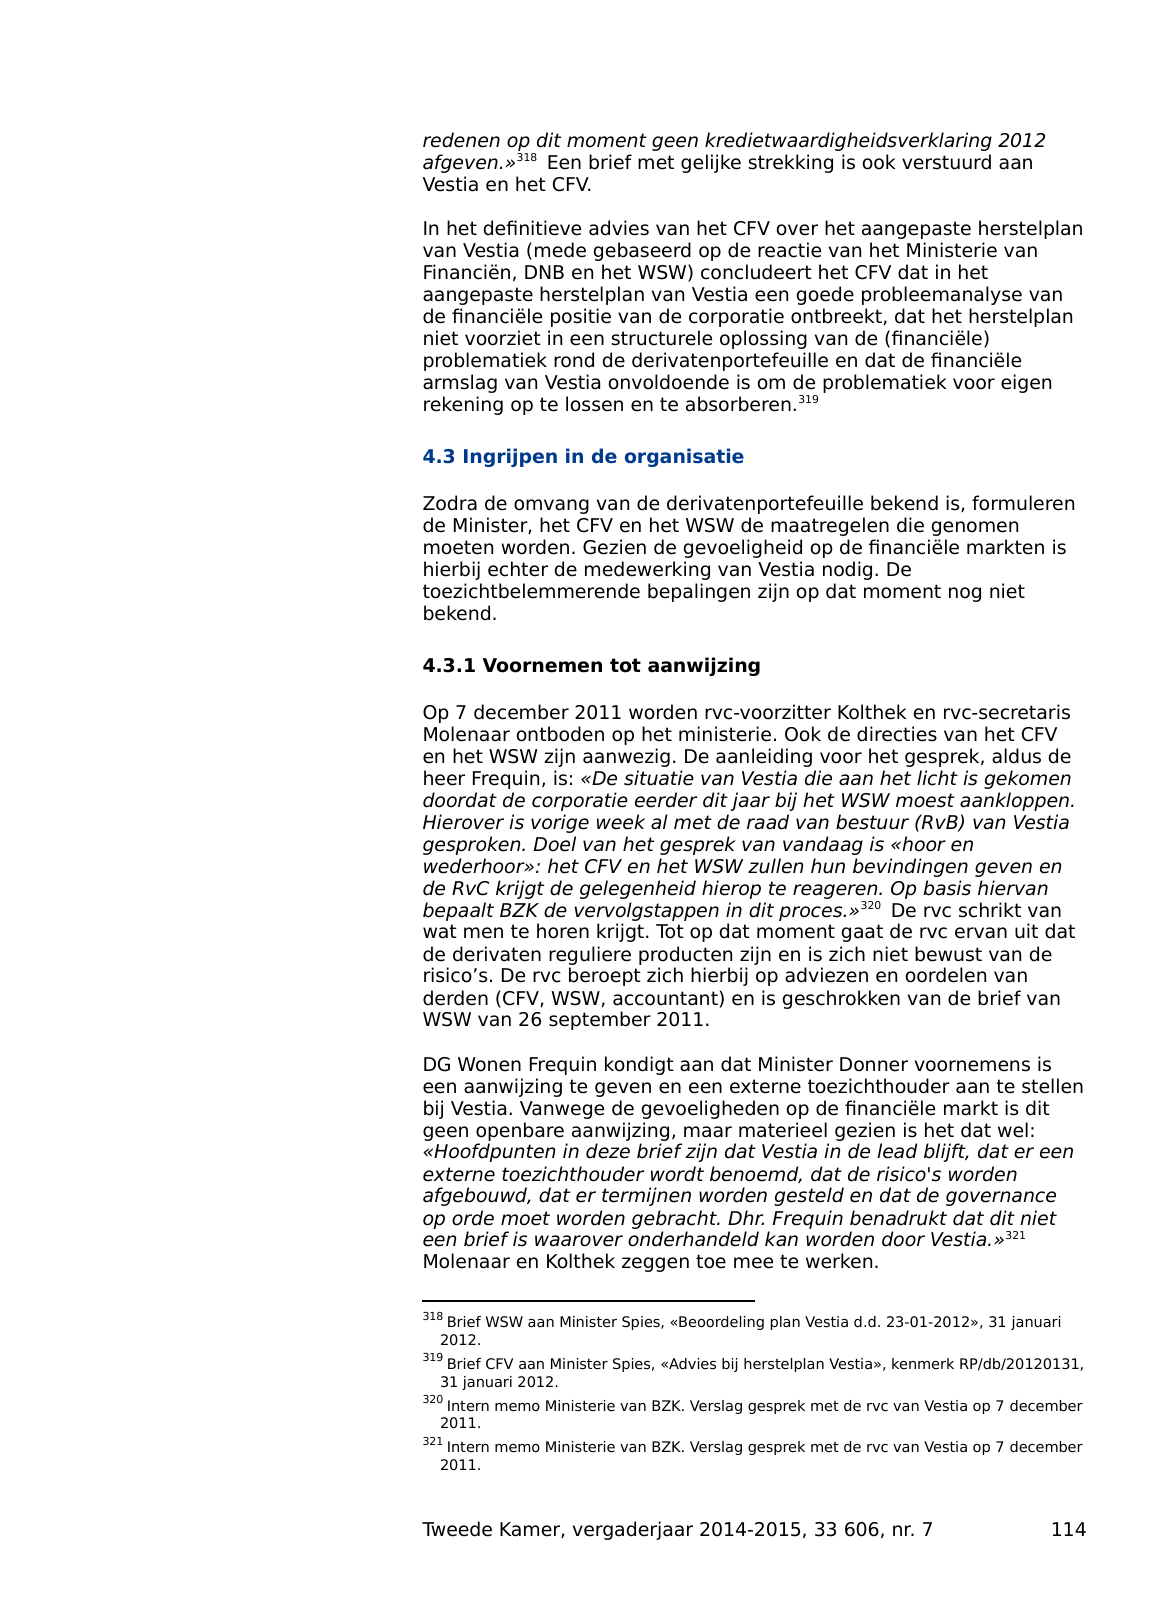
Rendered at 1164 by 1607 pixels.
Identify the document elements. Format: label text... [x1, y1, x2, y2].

text redenen op dit moment geen kredietwaardigheidsverklaring 2012 afgeven.» Een brief met gelijke strekking is ook verstuurd aan Vestia en het CFV. [422, 130, 1087, 196]
text DG Wonen Frequin kondigt aan dat Minister Donner voornemens is een aanwijzing te geven en een externe toezichthouder aan te stellen bij Vestia. Vanwege de gevoeligheden op de financiële markt is dit geen openbare aanwijzing, maar materieel gezien is het dat wel: «Hoofdpunten in deze brief zijn dat Vestia in de lead blijft, dat er een externe toezichthouder wordt benoemd, dat de risico's worden afgebouwd, dat er termijnen worden gesteld en dat de governance op orde moet worden gebracht. Dhr. Frequin benadrukt dat dit niet een brief is waarover onderhandeld kan worden door Vestia.» Molenaar en Kolthek zeggen toe mee te werken. [422, 1053, 1087, 1273]
text Zodra de omvang van de derivatenportefeuille bekend is, formuleren de Minister, het CFV en het WSW de maatregelen die genomen moeten worden. Gezien de gevoeligheid op de financiële markten is hierbij echter de medewerking van Vestia nodig. De toezichtbelemmerende bepalingen zijn op dat moment nog niet bekend. [422, 493, 1087, 625]
text Brief CFV aan Minister Spies, «Advies bij herstelplan Vestia», kenmerk RP/db/20120131, 31 januari 2012. [422, 1352, 1087, 1391]
text Op 7 december 2011 worden rvc-voorzitter Kolthek en rvc-secretaris Molenaar ontboden op het ministerie. Ook de directies van het CFV en het WSW zijn aanwezig. De aanleiding voor het gesprek, aldus de heer Frequin, is: «De situatie van Vestia die aan het licht is gekomen doordat de corporatie eerder dit jaar bij het WSW moest aankloppen. Hierover is vorige week al met de raad van bestuur (RvB) van Vestia gesproken. Doel van het gesprek van vandaag is «hoor en wederhoor»: het CFV en het WSW zullen hun bevindingen geven en de RvC krijgt de gelegenheid hierop te reageren. Op basis hiervan bepaalt BZK de vervolgstappen in dit proces.» De rvc schrikt van wat men te horen krijgt. Tot op dat moment gaat de rvc ervan uit dat de derivaten reguliere producten zijn en is zich niet bewust van de risico’s. De rvc beroept zich hierbij op adviezen en oordelen van derden (CFV, WSW, accountant) en is geschrokken van de brief van WSW van 26 september 2011. [422, 702, 1087, 1031]
text Intern memo Ministerie van BZK. Verslag gesprek met de rvc van Vestia op 7 december 2011. [422, 1393, 1087, 1432]
text Brief WSW aan Minister Spies, «Beoordeling plan Vestia d.d. 23-01-2012», 31 januari 2012. [422, 1310, 1087, 1349]
subtitle 4.3 Ingrijpen in de organisatie [422, 446, 1087, 468]
text In het definitieve advies van het CFV over het aangepaste herstelplan van Vestia (mede gebaseerd op de reactie van het Ministerie van Financiën, DNB en het WSW) concludeert het CFV dat in het aangepaste herstelplan van Vestia een goede probleemanalyse van de financiële positie van de corporatie ontbreekt, dat het herstelplan niet voorziet in een structurele oplossing van de (financiële) problematiek rond de derivatenportefeuille en dat de financiële armslag van Vestia onvoldoende is om de problematiek voor eigen rekening op te lossen en te absorberen. [422, 218, 1087, 416]
text Intern memo Ministerie van BZK. Verslag gesprek met de rvc van Vestia op 7 december 2011. [422, 1435, 1087, 1474]
subtitle 4.3.1 Voornemen tot aanwijzing [422, 655, 1087, 677]
